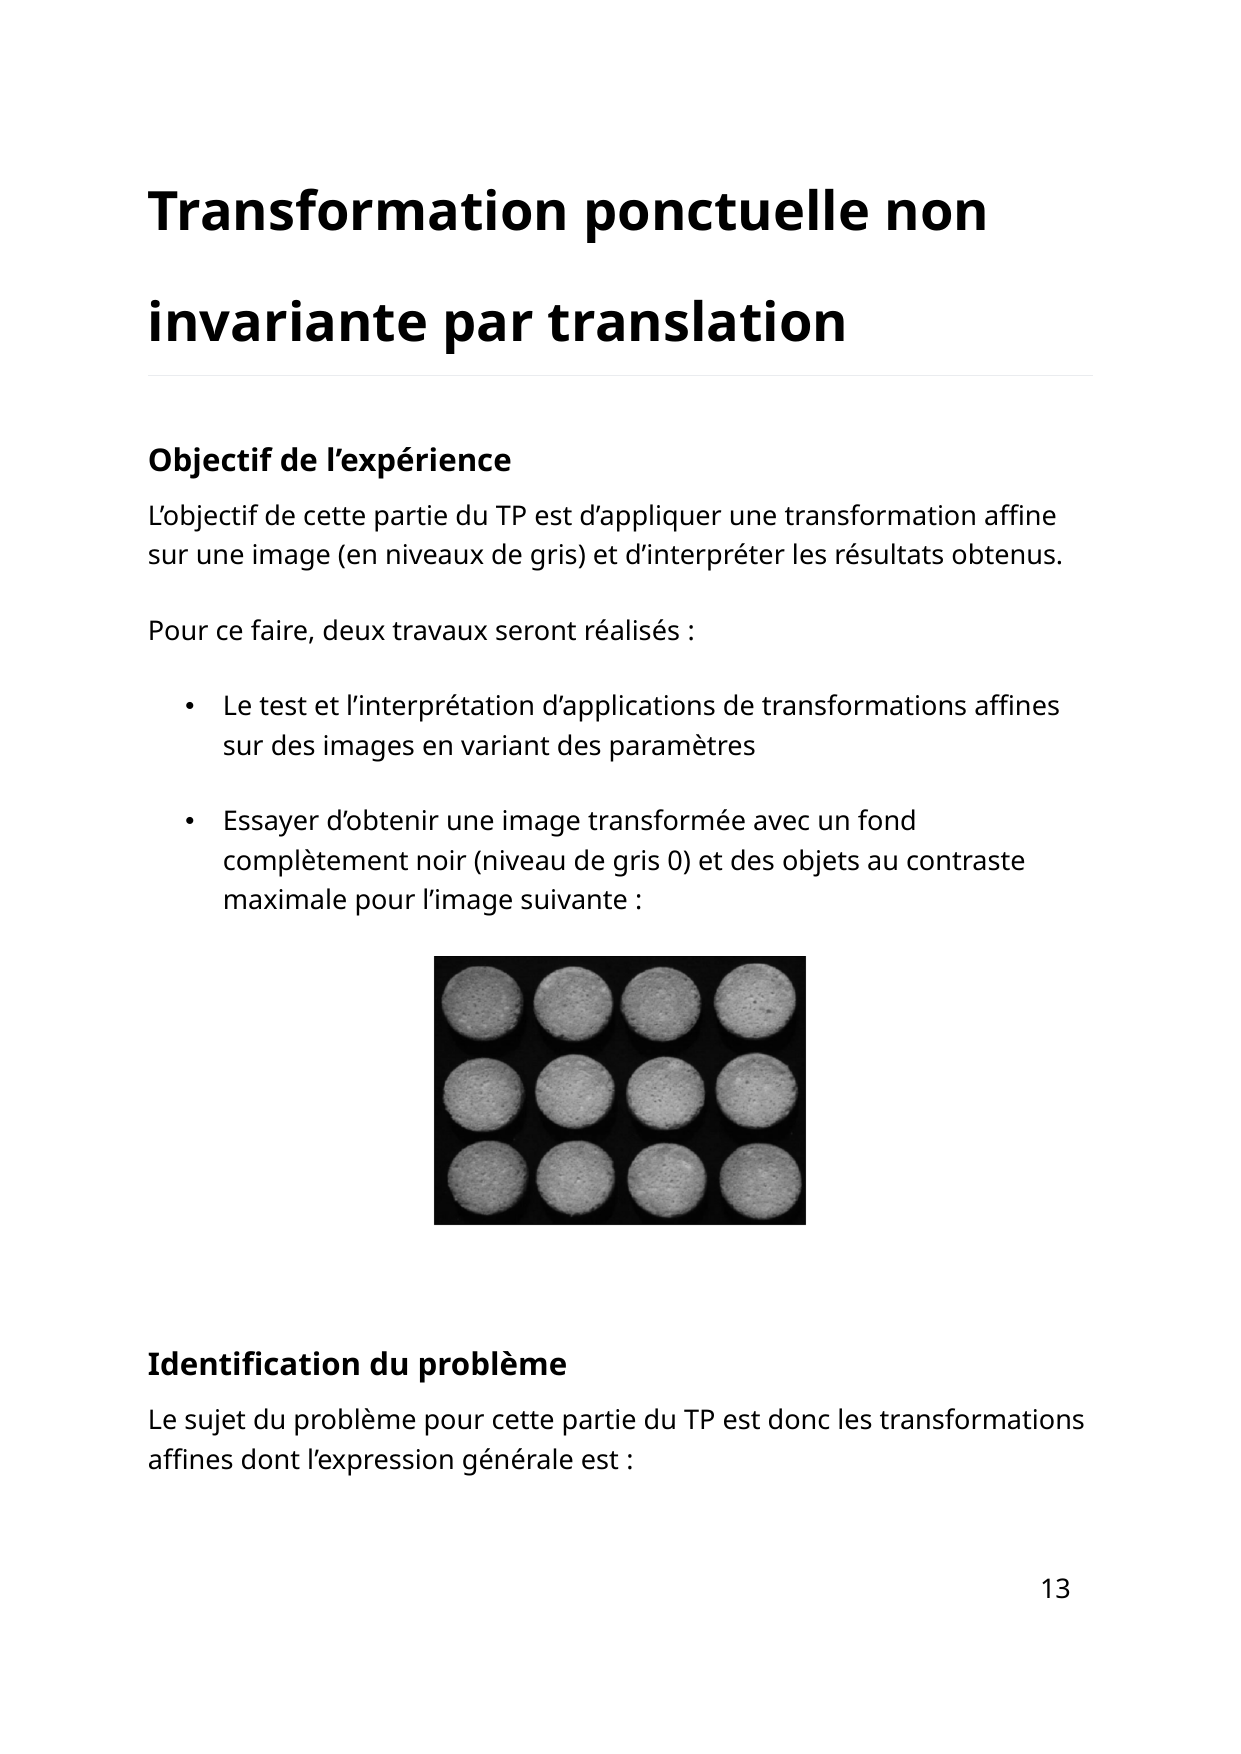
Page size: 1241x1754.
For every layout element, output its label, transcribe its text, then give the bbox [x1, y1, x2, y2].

text Pour ce faire, deux travaux seront réalisés : [148, 611, 1093, 648]
text Objectif de l’expérience [148, 438, 1093, 480]
list Essayer d’obtenir une image transformée avec un fond complètement noir (niveau de gris 0) et des objets au contraste maximale pour l’image suivante : [185, 801, 1093, 918]
text Le sujet du problème pour cette partie du TP est donc les transformations affines dont l’expression générale est : [148, 1401, 1093, 1477]
picture [433, 956, 807, 1226]
text Identification du problème [148, 1342, 1093, 1385]
list Le test et l’interprétation d’applications de transformations affines sur des images en variant des paramètres [185, 686, 1093, 763]
text L’objectif de cette partie du TP est d’appliquer une transformation affine sur une image (en niveaux de gris) et d’interpréter les résultats obtenus. [148, 496, 1093, 573]
subtitle Transformation ponctuelle non invariante par translation [148, 173, 1093, 375]
